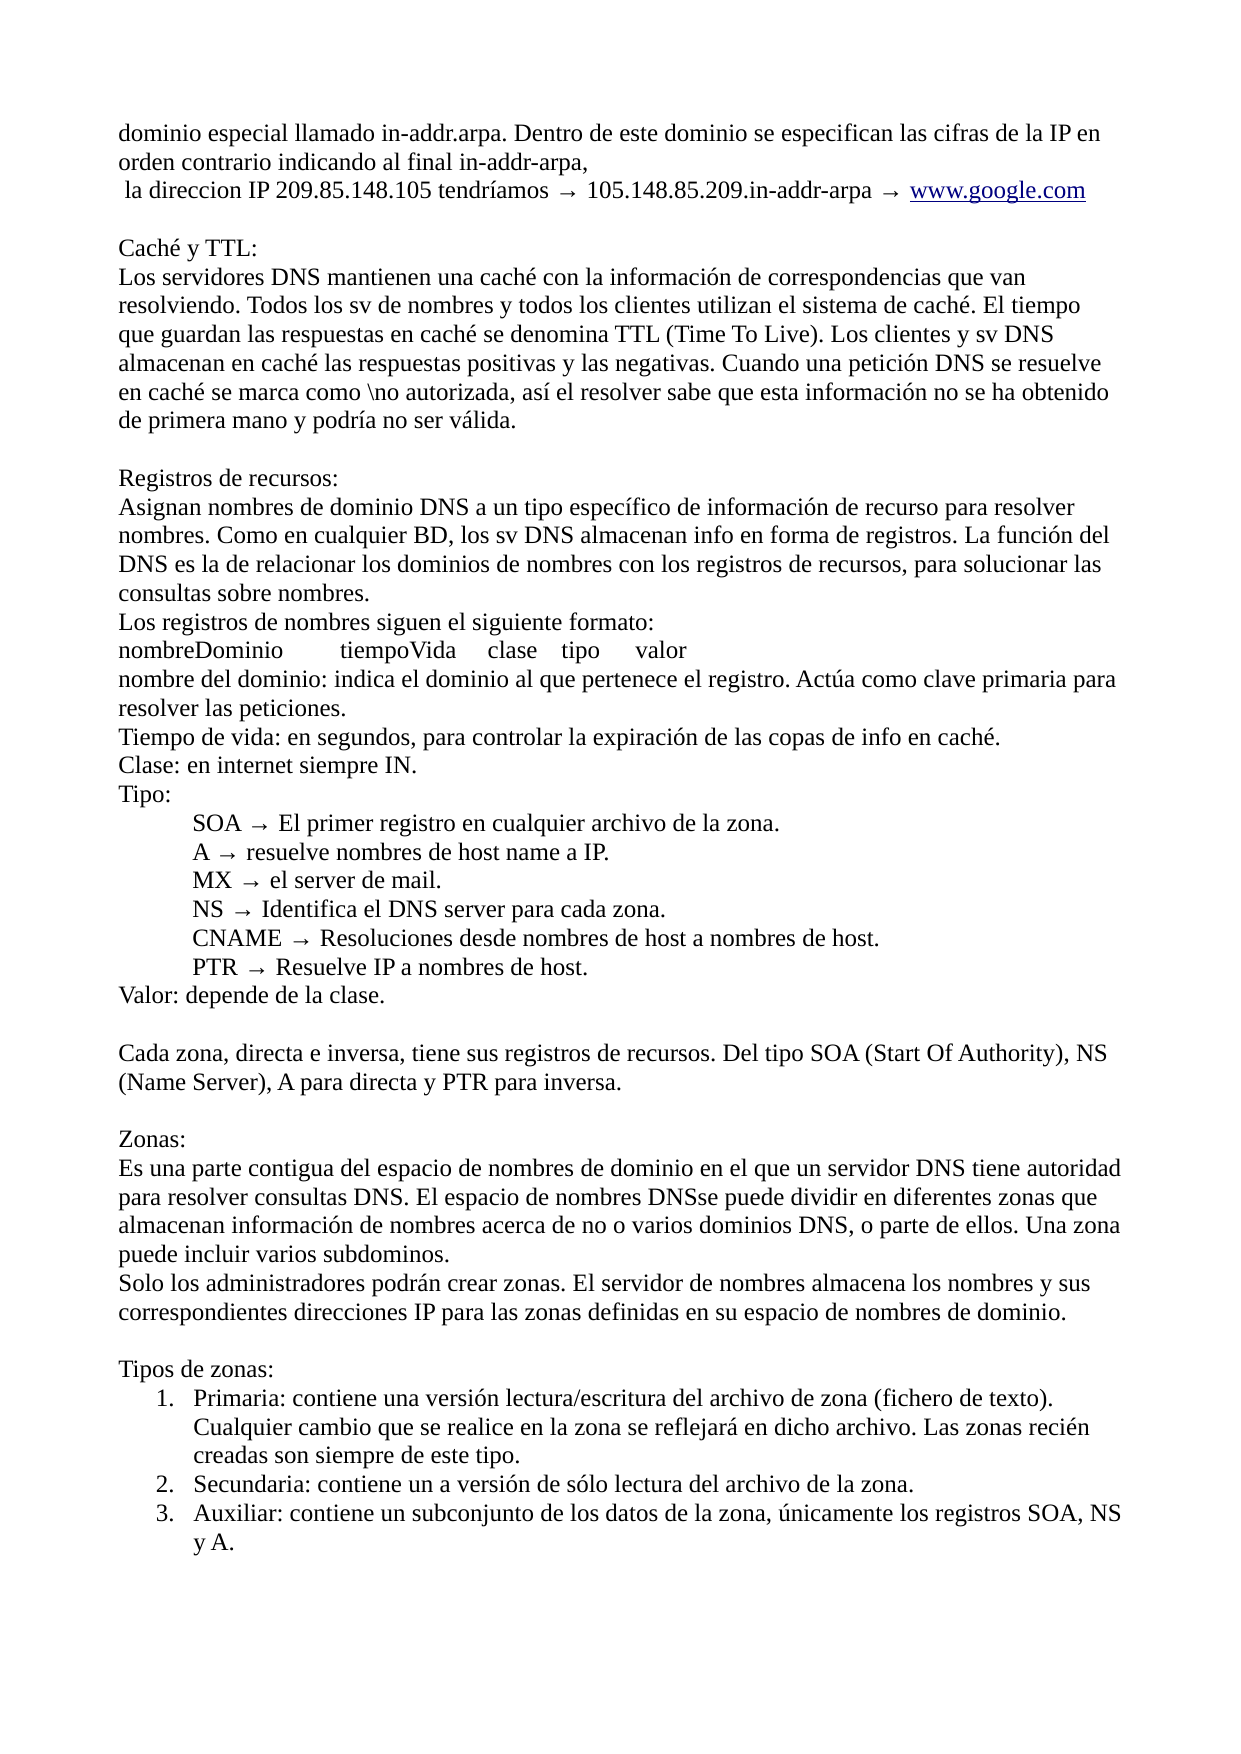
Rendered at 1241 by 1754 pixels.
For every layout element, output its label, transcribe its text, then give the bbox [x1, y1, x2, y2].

text dominio especial llamado in-addr.arpa. Dentro de este dominio se especifican las cifras de la IP en orden contrario indicando al final in-addr-arpa, [118, 118, 1122, 176]
text SOA → El primer registro en cualquier archivo de la zona. [118, 808, 1122, 837]
text CNAME → Resoluciones desde nombres de host a nombres de host. [118, 923, 1122, 952]
text PTR → Resuelve IP a nombres de host. [118, 952, 1122, 981]
text Clase: en internet siempre IN. [118, 751, 1122, 779]
text Solo los administradores podrán crear zonas. El servidor de nombres almacena los nombres y sus correspondientes direcciones IP para las zonas definidas en su espacio de nombres de dominio. [118, 1268, 1122, 1326]
text MX → el server de mail. [118, 866, 1122, 894]
list Secundaria: contiene un a versión de sólo lectura del archivo de la zona. [156, 1469, 1122, 1498]
text A → resuelve nombres de host name a IP. [118, 837, 1122, 866]
text Tipo: [118, 779, 1122, 808]
text Valor: depende de la clase. [118, 981, 1122, 1009]
text Asignan nombres de dominio DNS a un tipo específico de información de recurso para resolver nombres. Como en cualquier BD, los sv DNS almacenan info en forma de registros. La función del DNS es la de relacionar los dominios de nombres con los registros de recursos, para solucionar las consultas sobre nombres. [118, 492, 1122, 607]
text Registros de recursos: [118, 463, 1122, 492]
text Zonas: [118, 1124, 1122, 1153]
text Caché y TTL: [118, 233, 1122, 262]
list Primaria: contiene una versión lectura/escritura del archivo de zona (fichero de texto). Cualquier cambio que se realice en la zona se reflejará en dicho archivo. Las zonas recién creadas son siempre de este tipo. [156, 1383, 1122, 1469]
text nombre del dominio: indica el dominio al que pertenece el registro. Actúa como clave primaria para resolver las peticiones. [118, 664, 1122, 722]
text Los servidores DNS mantienen una caché con la información de correspondencias que van resolviendo. Todos los sv de nombres y todos los clientes utilizan el sistema de caché. El tiempo que guardan las respuestas en caché se denomina TTL (Time To Live). Los clientes y sv DNS almacenan en caché las respuestas positivas y las negativas. Cuando una petición DNS se resuelve en caché se marca como \no autorizada, así el resolver sabe que esta información no se ha obtenido de primera mano y podría no ser válida. [118, 262, 1122, 434]
text Cada zona, directa e inversa, tiene sus registros de recursos. Del tipo SOA (Start Of Authority), NS (Name Server), A para directa y PTR para inversa. [118, 1038, 1122, 1096]
list Auxiliar: contiene un subconjunto de los datos de la zona, únicamente los registros SOA, NS y A. [156, 1498, 1122, 1556]
text Tiempo de vida: en segundos, para controlar la expiración de las copas de info en caché. [118, 722, 1122, 751]
text Tipos de zonas: [118, 1354, 1122, 1383]
text la direccion IP 209.85.148.105 tendríamos → 105.148.85.209.in-addr-arpa → www.google.com [118, 176, 1122, 204]
text nombreDominio tiempoVida clase tipo valor [118, 636, 1122, 664]
text Es una parte contigua del espacio de nombres de dominio en el que un servidor DNS tiene autoridad para resolver consultas DNS. El espacio de nombres DNSse puede dividir en diferentes zonas que almacenan información de nombres acerca de no o varios dominios DNS, o parte de ellos. Una zona puede incluir varios subdominos. [118, 1153, 1122, 1268]
text NS → Identifica el DNS server para cada zona. [118, 894, 1122, 923]
text Los registros de nombres siguen el siguiente formato: [118, 607, 1122, 636]
